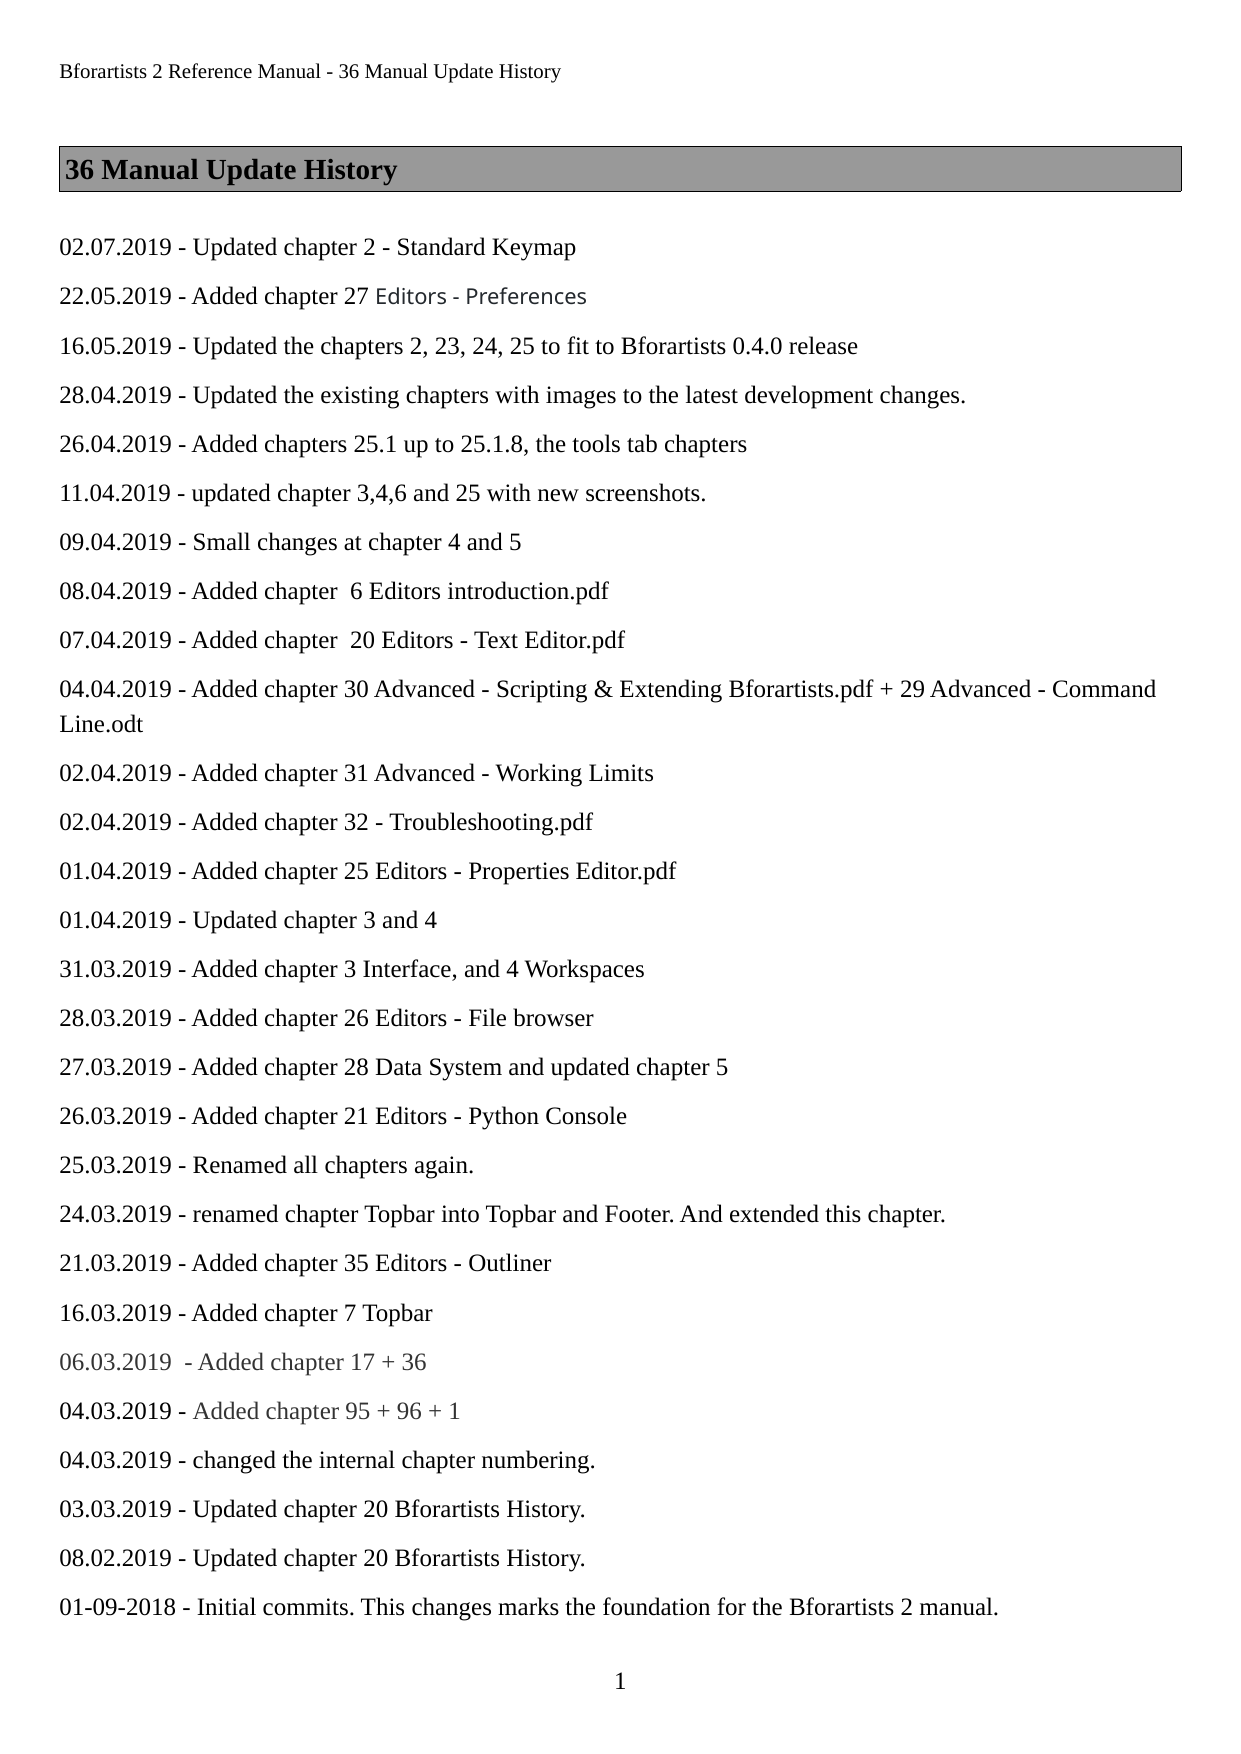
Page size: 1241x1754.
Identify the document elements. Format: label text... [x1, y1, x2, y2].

text 01.04.2019 - Updated chapter 3 and 4 [59, 905, 1181, 934]
text 07.04.2019 - Added chapter 20 Editors - Text Editor.pdf [59, 625, 1181, 654]
text 16.03.2019 - Added chapter 7 Topbar [59, 1298, 1181, 1326]
text 16.05.2019 - Updated the chapters 2, 23, 24, 25 to fit to Bforartists 0.4.0 release [59, 331, 1181, 360]
text 04.03.2019 - Added chapter 95 + 96 + 1 [59, 1396, 1181, 1424]
text 08.04.2019 - Added chapter 6 Editors introduction.pdf [59, 576, 1181, 605]
text 02.04.2019 - Added chapter 32 - Troubleshooting.pdf [59, 807, 1181, 836]
text 03.03.2019 - Updated chapter 20 Bforartists History. [59, 1494, 1181, 1523]
text 04.04.2019 - Added chapter 30 Advanced - Scripting & Extending Bforartists.pdf + 29 Advanced - Command Line.odt [59, 674, 1181, 738]
text 31.03.2019 - Added chapter 3 Interface, and 4 Workspaces [59, 954, 1181, 983]
text 24.03.2019 - renamed chapter Topbar into Topbar and Footer. And extended this chapter. [59, 1199, 1181, 1228]
text 27.03.2019 - Added chapter 28 Data System and updated chapter 5 [59, 1052, 1181, 1081]
text 02.07.2019 - Updated chapter 2 - Standard Keymap [59, 232, 1181, 260]
text 08.02.2019 - Updated chapter 20 Bforartists History. [59, 1543, 1181, 1572]
text 25.03.2019 - Renamed all chapters again. [59, 1150, 1181, 1179]
text 28.03.2019 - Added chapter 26 Editors - File browser [59, 1003, 1181, 1032]
text 28.04.2019 - Updated the existing chapters with images to the latest development changes. [59, 380, 1181, 409]
text 06.03.2019 - Added chapter 17 + 36 [59, 1347, 1181, 1375]
text 26.03.2019 - Added chapter 21 Editors - Python Console [59, 1101, 1181, 1130]
text 22.05.2019 - Added chapter 27 Editors - Preferences [59, 281, 1181, 310]
text 01.04.2019 - Added chapter 25 Editors - Properties Editor.pdf [59, 856, 1181, 885]
text 09.04.2019 - Small changes at chapter 4 and 5 [59, 527, 1181, 556]
text 04.03.2019 - changed the internal chapter numbering. [59, 1445, 1181, 1473]
text 26.04.2019 - Added chapters 25.1 up to 25.1.8, the tools tab chapters [59, 429, 1181, 458]
text 21.03.2019 - Added chapter 35 Editors - Outliner [59, 1248, 1181, 1277]
text 01-09-2018 - Initial commits. This changes marks the foundation for the Bforartists 2 manual. [59, 1592, 1181, 1621]
text 02.04.2019 - Added chapter 31 Advanced - Working Limits [59, 758, 1181, 787]
table_header 36 Manual Update History [60, 147, 1181, 191]
text 11.04.2019 - updated chapter 3,4,6 and 25 with new screenshots. [59, 478, 1181, 507]
